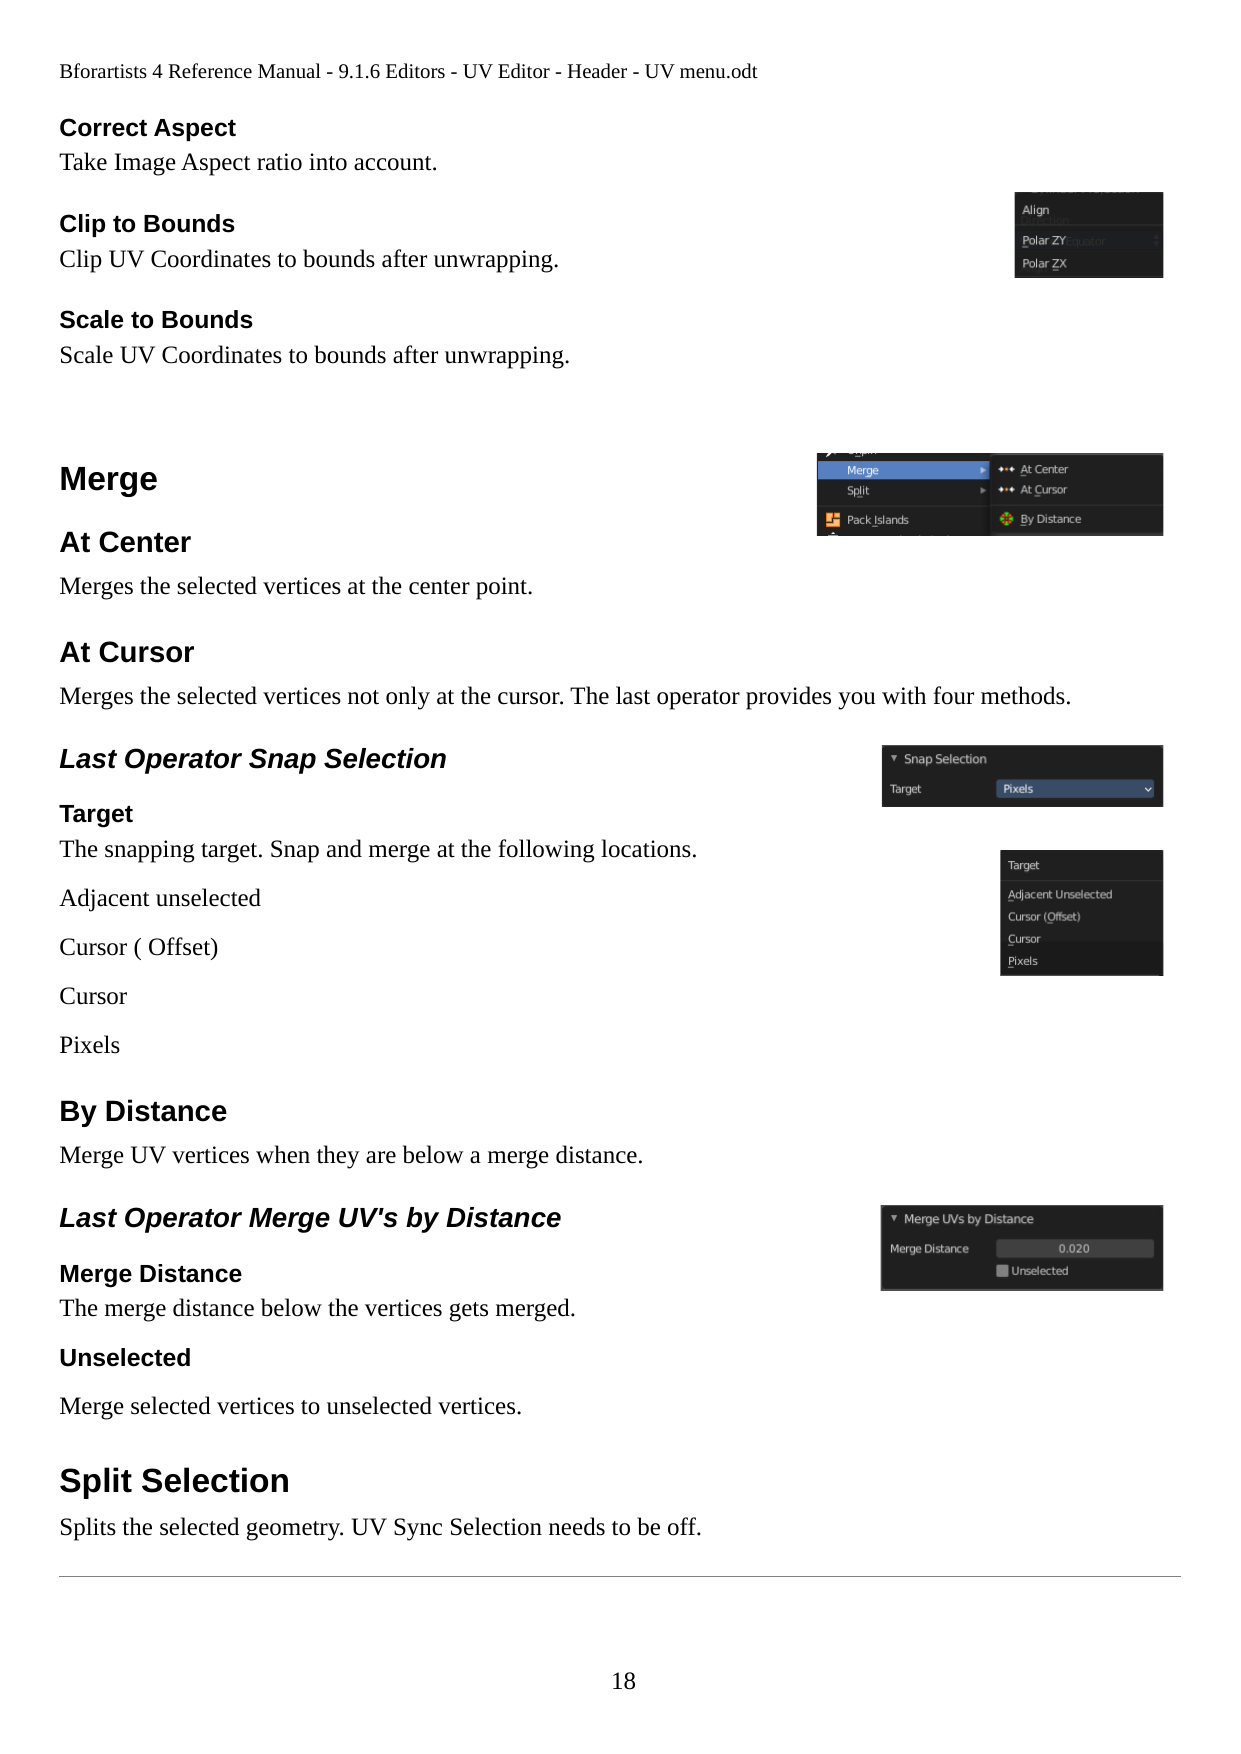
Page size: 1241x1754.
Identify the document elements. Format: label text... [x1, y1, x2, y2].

subtitle [1164, 459, 1181, 498]
text Merges the selected vertices at the center point. [59, 571, 1181, 600]
picture [1014, 192, 1164, 278]
text The snapping target. Snap and merge at the following locations. [59, 834, 1181, 863]
text [1164, 883, 1181, 912]
text Merge UV vertices when they are below a merge distance. [59, 1140, 1181, 1169]
text Scale UV Coordinates to bounds after unwrapping. [59, 340, 1181, 369]
text [1164, 932, 1181, 961]
subtitle Split Selection [59, 1461, 1181, 1500]
subtitle Target [59, 799, 1181, 828]
text The merge distance below the vertices gets merged. [59, 1293, 1181, 1322]
subtitle At Center [59, 525, 1181, 558]
picture [880, 1205, 1164, 1291]
text Splits the selected geometry. UV Sync Selection needs to be off. [59, 1512, 1181, 1541]
text Cursor [59, 981, 1181, 1010]
text Merges the selected vertices not only at the cursor. The last operator provides you with four methods. [59, 681, 1181, 710]
subtitle [1164, 209, 1181, 237]
subtitle Last Operator Merge UV's by Distance [59, 1202, 1181, 1234]
text Pixels [59, 1030, 1181, 1059]
text Cursor ( Offset) [59, 932, 1000, 961]
subtitle Scale to Bounds [59, 305, 1181, 334]
text Take Image Aspect ratio into account. [59, 147, 1181, 176]
text Clip UV Coordinates to bounds after unwrapping. [59, 244, 1014, 272]
subtitle Correct Aspect [59, 113, 1181, 141]
subtitle Merge [59, 459, 816, 498]
subtitle By Distance [59, 1094, 1181, 1128]
picture [816, 453, 1164, 536]
text Adjacent unselected [59, 883, 1000, 912]
subtitle At Cursor [59, 635, 1181, 668]
subtitle [1164, 1259, 1181, 1287]
text Unselected [59, 1343, 1181, 1371]
subtitle Merge Distance [59, 1259, 880, 1287]
subtitle Clip to Bounds [59, 209, 1014, 237]
picture [1000, 850, 1164, 976]
text Merge selected vertices to unselected vertices. [59, 1391, 1181, 1420]
subtitle Last Operator Snap Selection [59, 742, 1181, 774]
picture [881, 745, 1164, 807]
